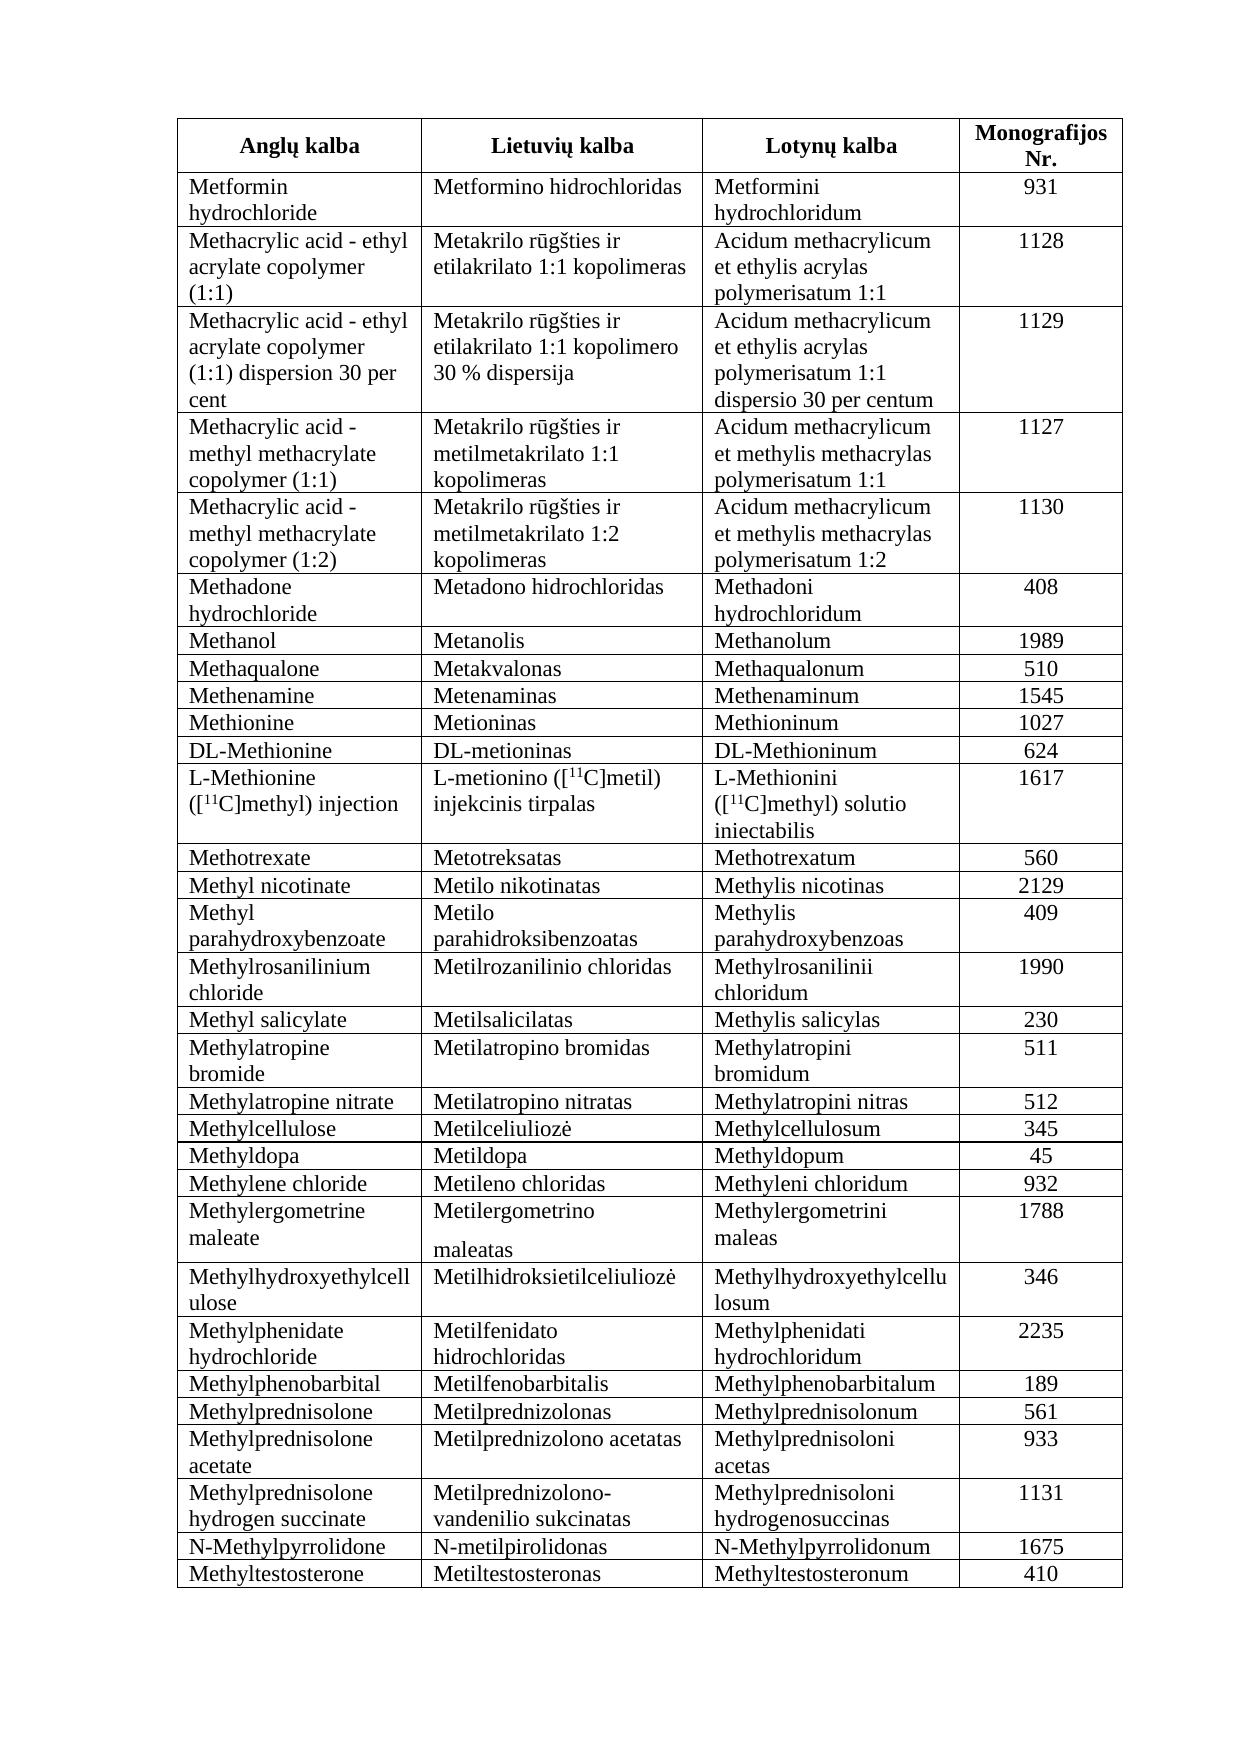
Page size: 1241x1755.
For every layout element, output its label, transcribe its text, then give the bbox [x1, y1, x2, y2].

table_cell Methyldopum [703, 1143, 959, 1169]
table_cell Metakrilo rūgšties ir metilmetakrilato 1:1 kopolimeras [422, 413, 702, 492]
table_cell 624 [960, 737, 1122, 763]
table_cell Metileno chloridas [422, 1170, 702, 1196]
table_cell 560 [960, 844, 1122, 871]
table_cell Methylatropini nitras [703, 1088, 959, 1114]
table_cell Methyleni chloridum [703, 1170, 959, 1196]
table_cell Methenamine [178, 682, 421, 708]
table_cell 512 [960, 1088, 1122, 1114]
table_cell Metakrilo rūgšties ir metilmetakrilato 1:2 kopolimeras [422, 493, 702, 572]
table_cell L-Methionini ([11C]methyl) solutio iniectabilis [703, 764, 959, 843]
table_cell Methylis parahydroxybenzoas [703, 899, 959, 952]
table_cell 230 [960, 1007, 1122, 1033]
table_cell Methylphenobarbitalum [703, 1371, 959, 1397]
table_cell Metotreksatas [422, 844, 702, 871]
table_cell Methylrosanilinium chloride [178, 953, 421, 1006]
table_cell Methadone hydrochloride [178, 574, 421, 626]
table_cell Metioninas [422, 709, 702, 736]
table_cell Methylcellulosum [703, 1115, 959, 1141]
table_cell Metilo parahidroksibenzoatas [422, 899, 702, 952]
table_cell Metilo nikotinatas [422, 872, 702, 898]
table_cell DL-Methioninum [703, 737, 959, 763]
table_cell Metilfenobarbitalis [422, 1371, 702, 1397]
table_header Anglų kalba [178, 119, 421, 172]
table_cell Methyl parahydroxybenzoate [178, 899, 421, 952]
table_cell Metilrozanilinio chloridas [422, 953, 702, 1006]
table_header Lietuvių kalba [422, 119, 702, 172]
table_cell Methanol [178, 627, 421, 653]
table_cell 45 [960, 1143, 1122, 1169]
table_cell Acidum methacrylicum et ethylis acrylas polymerisatum 1:1 dispersio 30 per centum [703, 307, 959, 412]
table_cell Metanolis [422, 627, 702, 653]
table_header Lotynų kalba [703, 119, 959, 172]
table_cell Methylatropine nitrate [178, 1088, 421, 1114]
table_cell Methylphenidate hydrochloride [178, 1317, 421, 1369]
table_cell 1130 [960, 493, 1122, 572]
table_cell Methaqualone [178, 655, 421, 681]
table_cell 346 [960, 1263, 1122, 1316]
table_cell Methylrosanilinii chloridum [703, 953, 959, 1006]
table_cell Metenaminas [422, 682, 702, 708]
table_cell Metformino hidrochloridas [422, 173, 702, 226]
table_cell 933 [960, 1425, 1122, 1478]
table_cell Methylhydroxyethylcellulose [178, 1263, 421, 1316]
table_cell Methyl nicotinate [178, 872, 421, 898]
table_cell Methyltestosteronum [703, 1560, 959, 1587]
table_cell 408 [960, 574, 1122, 626]
table_cell DL-metioninas [422, 737, 702, 763]
table_cell Methenaminum [703, 682, 959, 708]
table_cell 932 [960, 1170, 1122, 1196]
table_cell Metilatropino nitratas [422, 1088, 702, 1114]
table_header Monografijos Nr. [960, 119, 1122, 172]
table_cell Methacrylic acid - ethyl acrylate copolymer (1:1) dispersion 30 per cent [178, 307, 421, 412]
table_cell Methylprednisolone hydrogen succinate [178, 1479, 421, 1532]
table_cell N-Methylpyrrolidone [178, 1533, 421, 1559]
table_cell 2129 [960, 872, 1122, 898]
table_cell Methylatropini bromidum [703, 1034, 959, 1087]
table_cell 931 [960, 173, 1122, 226]
table_cell Methyltestosterone [178, 1560, 421, 1587]
table_cell Methaqualonum [703, 655, 959, 681]
table_cell Methanolum [703, 627, 959, 653]
table_cell Methylergometrini maleas [703, 1197, 959, 1262]
table_cell 1129 [960, 307, 1122, 412]
table_cell Methylcellulose [178, 1115, 421, 1141]
table_cell Methylprednisolone [178, 1398, 421, 1424]
table_cell Methylhydroxyethylcellulosum [703, 1263, 959, 1316]
table_cell 410 [960, 1560, 1122, 1587]
table_cell Methacrylic acid - ethyl acrylate copolymer (1:1) [178, 227, 421, 306]
table_cell 511 [960, 1034, 1122, 1087]
table_cell Metakrilo rūgšties ir etilakrilato 1:1 kopolimeras [422, 227, 702, 306]
table_cell Metilprednizolono-vandenilio sukcinatas [422, 1479, 702, 1532]
table_cell Methyldopa [178, 1143, 421, 1169]
table_cell 1617 [960, 764, 1122, 843]
table_cell Methioninum [703, 709, 959, 736]
table_cell 1127 [960, 413, 1122, 492]
table_cell 1990 [960, 953, 1122, 1006]
table_cell 189 [960, 1371, 1122, 1397]
table_cell Metformin hydrochloride [178, 173, 421, 226]
table_cell L-Methionine ([11C]methyl) injection [178, 764, 421, 843]
table_cell L-metionino ([11C]metil) injekcinis tirpalas [422, 764, 702, 843]
table_cell 1788 [960, 1197, 1122, 1262]
table_cell Methylprednisoloni acetas [703, 1425, 959, 1478]
table_cell Methylatropine bromide [178, 1034, 421, 1087]
table_cell Metadono hidrochloridas [422, 574, 702, 626]
table_cell DL-Methionine [178, 737, 421, 763]
table_cell Methyl salicylate [178, 1007, 421, 1033]
table_cell 1128 [960, 227, 1122, 306]
table_cell 561 [960, 1398, 1122, 1424]
table_cell Methylergometrine maleate [178, 1197, 421, 1262]
table_cell Methotrexatum [703, 844, 959, 871]
table_cell Methylprednisolonum [703, 1398, 959, 1424]
table_cell Methylis nicotinas [703, 872, 959, 898]
table_cell 1545 [960, 682, 1122, 708]
table_cell Metakvalonas [422, 655, 702, 681]
table_cell 2235 [960, 1317, 1122, 1369]
table_cell Metilceliuliozė [422, 1115, 702, 1141]
table_cell Metilatropino bromidas [422, 1034, 702, 1087]
table_cell Methylprednisoloni hydrogenosuccinas [703, 1479, 959, 1532]
table_cell Metilsalicilatas [422, 1007, 702, 1033]
table_cell 1989 [960, 627, 1122, 653]
table_cell Metakrilo rūgšties ir etilakrilato 1:1 kopolimero 30 % dispersija [422, 307, 702, 412]
table_cell Metilergometrino maleatas [422, 1197, 702, 1262]
table_cell Methotrexate [178, 844, 421, 871]
table_cell Methionine [178, 709, 421, 736]
table_cell Methylene chloride [178, 1170, 421, 1196]
table_cell 409 [960, 899, 1122, 952]
table_cell 510 [960, 655, 1122, 681]
table_cell Metildopa [422, 1143, 702, 1169]
table_cell Metiltestosteronas [422, 1560, 702, 1587]
table_cell N-Methylpyrrolidonum [703, 1533, 959, 1559]
table_cell Methacrylic acid - methyl methacrylate copolymer (1:2) [178, 493, 421, 572]
table_cell 1027 [960, 709, 1122, 736]
table_cell 1131 [960, 1479, 1122, 1532]
table_cell Metformini hydrochloridum [703, 173, 959, 226]
table_cell Methacrylic acid - methyl methacrylate copolymer (1:1) [178, 413, 421, 492]
table_cell Methylprednisolone acetate [178, 1425, 421, 1478]
table_cell 345 [960, 1115, 1122, 1141]
table_cell Metilhidroksietilceliuliozė [422, 1263, 702, 1316]
table_cell 1675 [960, 1533, 1122, 1559]
table_cell Acidum methacrylicum et ethylis acrylas polymerisatum 1:1 [703, 227, 959, 306]
table_cell Metilprednizolonas [422, 1398, 702, 1424]
table_cell N-metilpirolidonas [422, 1533, 702, 1559]
table_cell Metilfenidato hidrochloridas [422, 1317, 702, 1369]
table_cell Methylphenidati hydrochloridum [703, 1317, 959, 1369]
table_cell Acidum methacrylicum et methylis methacrylas polymerisatum 1:1 [703, 413, 959, 492]
table_cell Methylis salicylas [703, 1007, 959, 1033]
table_cell Metilprednizolono acetatas [422, 1425, 702, 1478]
table_cell Methadoni hydrochloridum [703, 574, 959, 626]
table_cell Methylphenobarbital [178, 1371, 421, 1397]
table_cell Acidum methacrylicum et methylis methacrylas polymerisatum 1:2 [703, 493, 959, 572]
